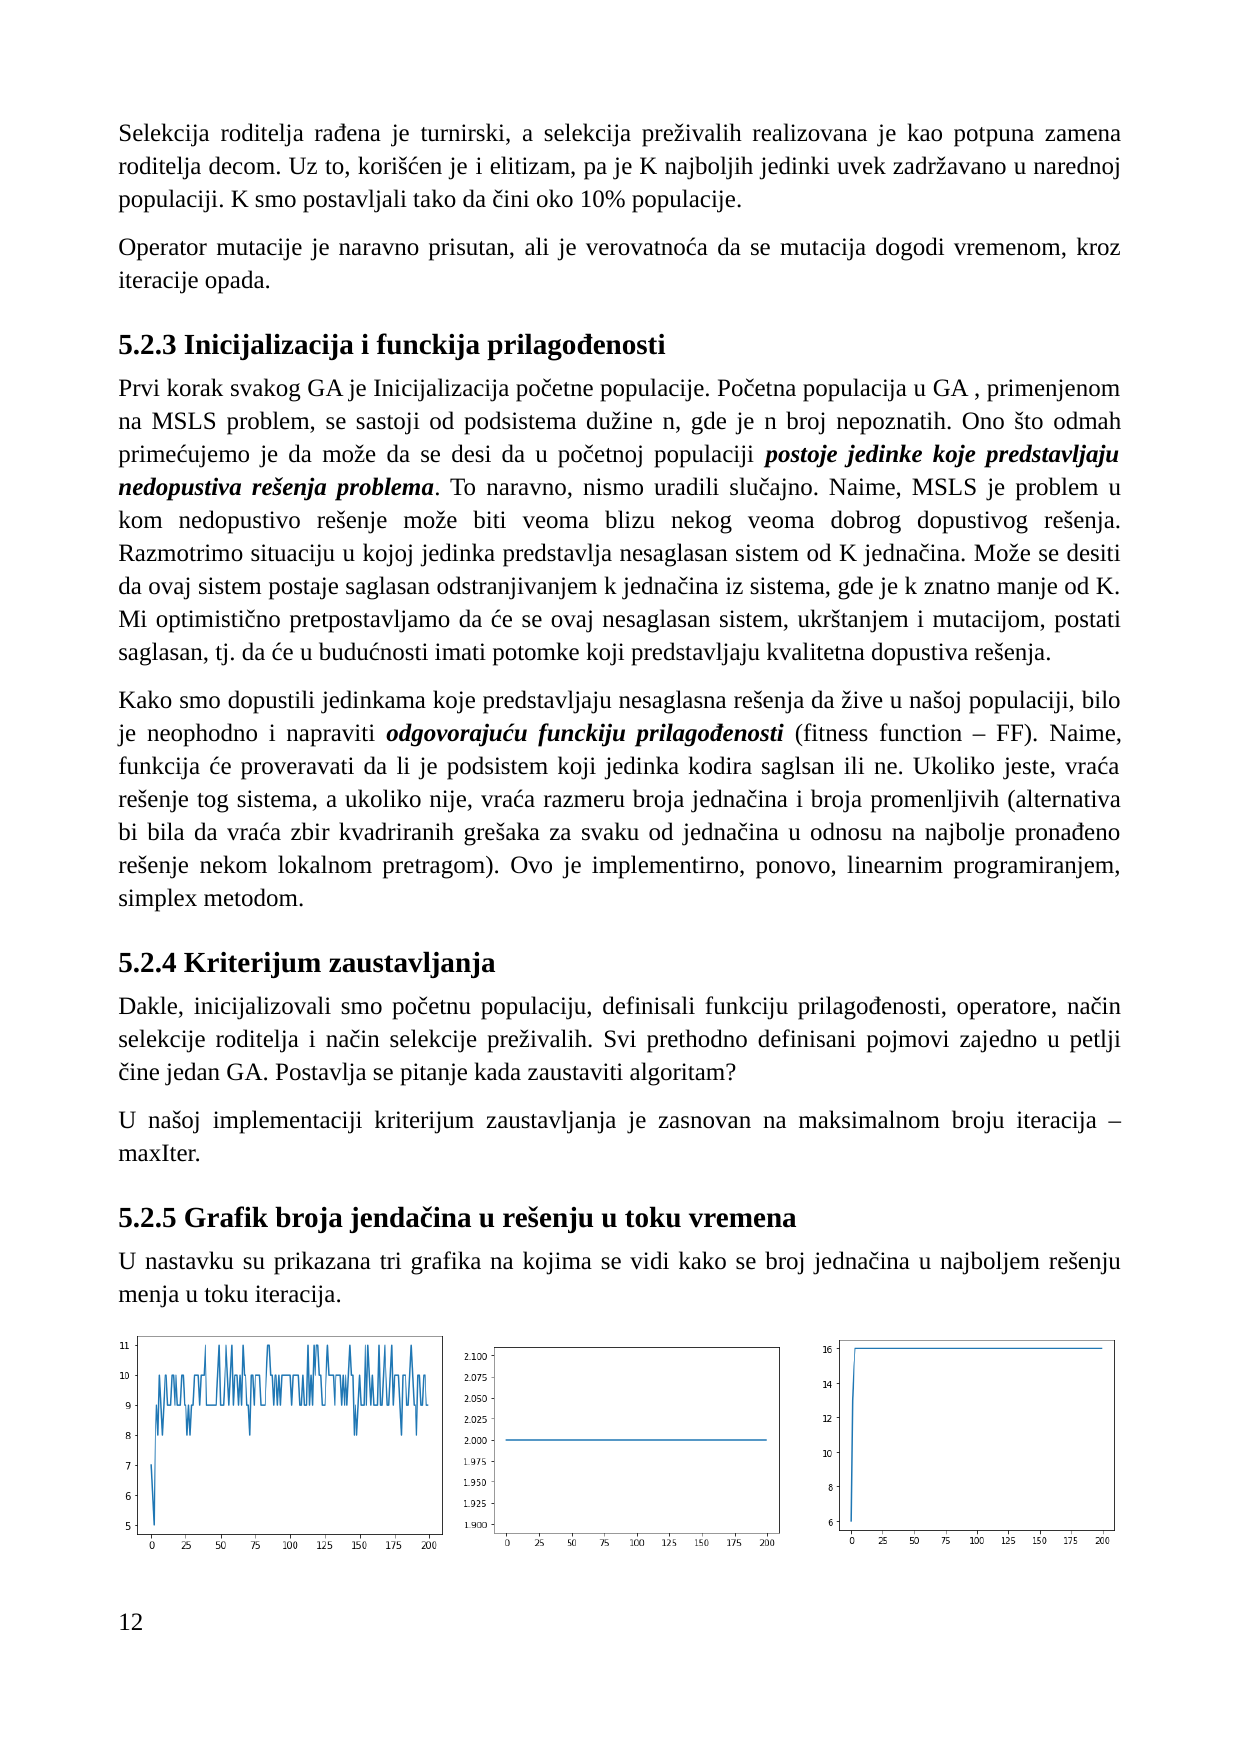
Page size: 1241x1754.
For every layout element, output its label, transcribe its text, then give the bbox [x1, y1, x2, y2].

text Operator mutacije je naravno prisutan, ali je verovatnoća da se mutacija dogodi vremenom, kroz iteracije opada. [118, 232, 1122, 293]
subtitle 5.2.3 Inicijalizacija i funckija prilagođenosti [118, 327, 1122, 361]
text Selekcija roditelja rađena je turnirski, a selekcija preživalih realizovana je kao potpuna zamena roditelja decom. Uz to, korišćen je i elitizam, pa je K najboljih jedinki uvek zadržavano u narednoj populaciji. K smo postavljali tako da čini oko 10% populacije. [118, 118, 1122, 213]
picture [813, 1335, 1136, 1555]
subtitle 5.2.5 Grafik broja jendačina u rešenju u toku vremena [118, 1200, 1122, 1233]
picture [105, 1326, 806, 1562]
text Dakle, inicijalizovali smo početnu populaciju, definisali funkciju prilagođenosti, operatore, način selekcije roditelja i način selekcije preživalih. Svi prethodno definisani pojmovi zajedno u petlji čine jedan GA. Postavlja se pitanje kada zaustaviti algoritam? [118, 991, 1122, 1086]
text Prvi korak svakog GA je Inicijalizacija početne populacije. Početna populacija u GA , primenjenom na MSLS problem, se sastoji od podsistema dužine n, gde je n broj nepoznatih. Ono što odmah primećujemo je da može da se desi da u početnoj populaciji postoje jedinke koje predstavljaju nedopustiva rešenja problema. To naravno, nismo uradili slučajno. Naime, MSLS je problem u kom nedopustivo rešenje može biti veoma blizu nekog veoma dobrog dopustivog rešenja. Razmotrimo situaciju u kojoj jedinka predstavlja nesaglasan sistem od K jednačina. Može se desiti da ovaj sistem postaje saglasan odstranjivanjem k jednačina iz sistema, gde je k znatno manje od K. Mi optimistično pretpostavljamo da će se ovaj nesaglasan sistem, ukrštanjem i mutacijom, postati saglasan, tj. da će u budućnosti imati potomke koji predstavljaju kvalitetna dopustiva rešenja. [118, 373, 1122, 666]
text U našoj implementaciji kriterijum zaustavljanja je zasnovan na maksimalnom broju iteracija – maxIter. [118, 1105, 1122, 1167]
subtitle 5.2.4 Kriterijum zaustavljanja [118, 945, 1122, 979]
text Kako smo dopustili jedinkama koje predstavljaju nesaglasna rešenja da žive u našoj populaciji, bilo je neophodno i napraviti odgovorajuću funckiju prilagođenosti (fitness function – FF). Naime, funkcija će proveravati da li je podsistem koji jedinka kodira saglsan ili ne. Ukoliko jeste, vraća rešenje tog sistema, a ukoliko nije, vraća razmeru broja jednačina i broja promenljivih (alternativa bi bila da vraća zbir kvadriranih grešaka za svaku od jednačina u odnosu na najbolje pronađeno rešenje nekom lokalnom pretragom). Ovo je implementirno, ponovo, linearnim programiranjem, simplex metodom. [118, 685, 1122, 912]
text U nastavku su prikazana tri grafika na kojima se vidi kako se broj jednačina u najboljem rešenju menja u toku iteracija. [118, 1246, 1122, 1308]
